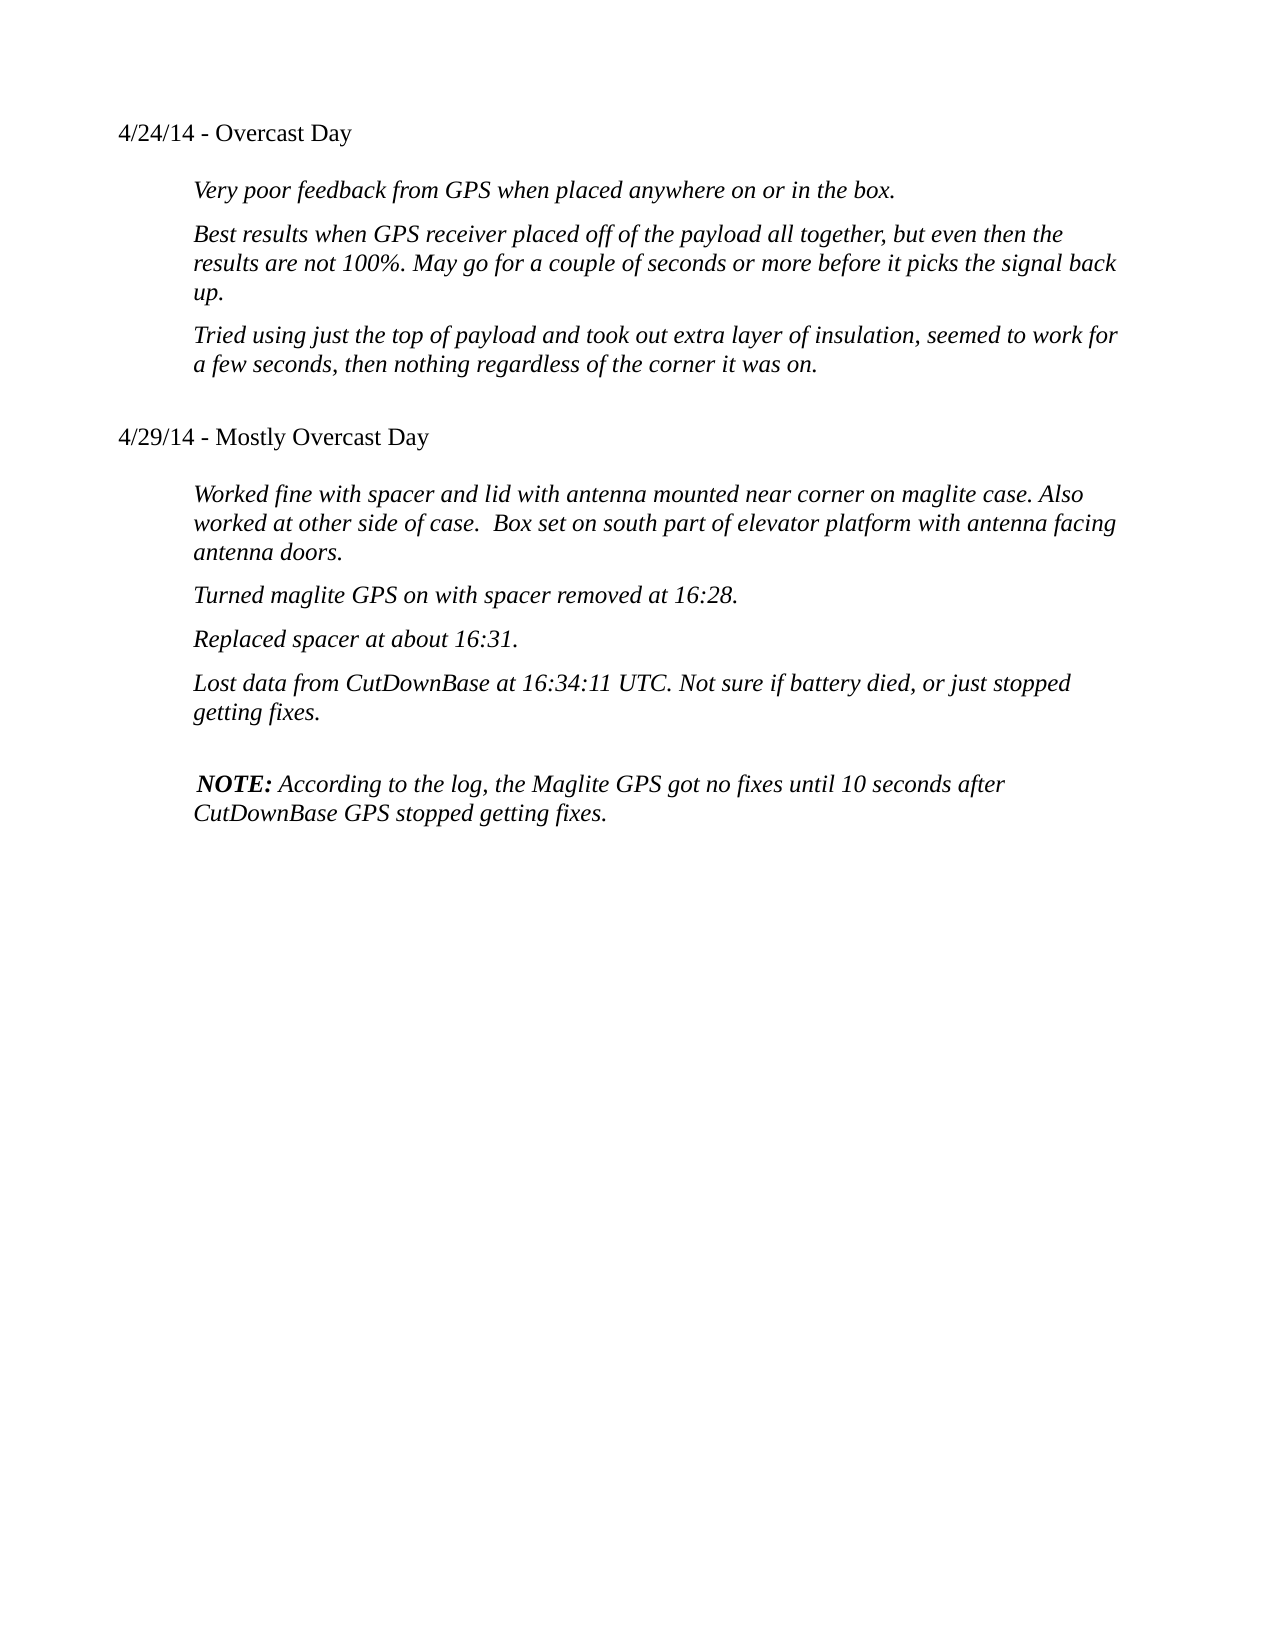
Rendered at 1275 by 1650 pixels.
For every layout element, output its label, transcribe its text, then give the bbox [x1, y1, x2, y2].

text 4/29/14 - Mostly Overcast Day [118, 422, 1133, 451]
text 4/24/14 - Overcast Day [118, 118, 1133, 147]
text Replaced spacer at about 16:31. [184, 624, 1129, 653]
text Turned maglite GPS on with spacer removed at 16:28. [184, 581, 1129, 609]
text NOTE: According to the log, the Maglite GPS got no fixes until 10 seconds after CutDownBase GPS stopped getting fixes. [184, 769, 1129, 827]
text Worked fine with spacer and lid with antenna mounted near corner on maglite case. Also worked at other side of case. Box set on south part of elevator platform with antenna facing antenna doors. [184, 479, 1129, 566]
text Tried using just the top of payload and took out extra layer of insulation, seemed to work for a few seconds, then nothing regardless of the corner it was on. [184, 321, 1129, 378]
text Best results when GPS receiver placed off of the payload all together, but even then the results are not 100%. May go for a couple of seconds or more before it picks the signal back up. [184, 219, 1129, 306]
text Lost data from CutDownBase at 16:34:11 UTC. Not sure if battery died, or just stopped getting fixes. [184, 668, 1129, 726]
text Very poor feedback from GPS when placed anywhere on or in the box. [184, 176, 1129, 204]
